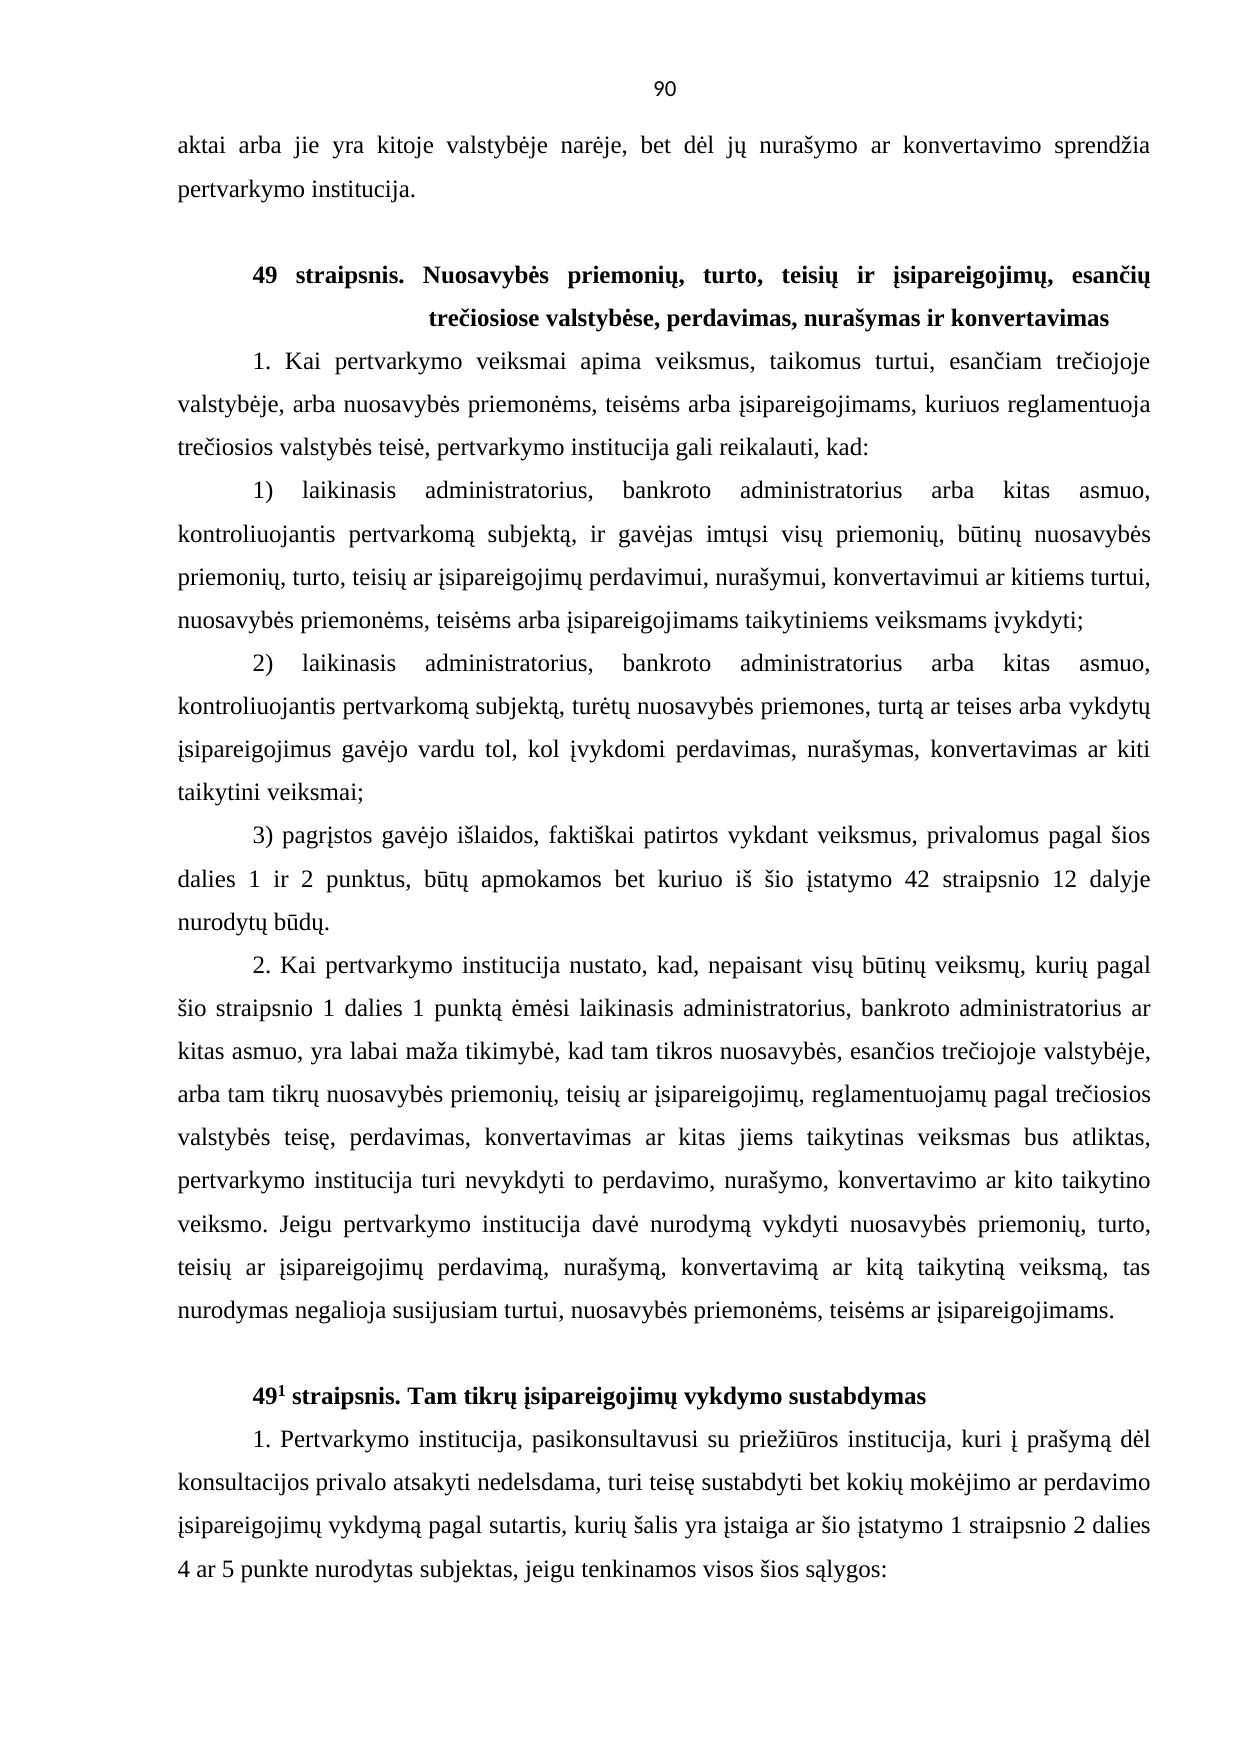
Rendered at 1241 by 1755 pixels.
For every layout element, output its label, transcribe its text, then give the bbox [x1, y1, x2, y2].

text 1) laikinasis administratorius, bankroto administratorius arba kitas asmuo, kontroliuojantis pertvarkomą subjektą, ir gavėjas imtųsi visų priemonių, būtinų nuosavybės priemonių, turto, teisių ar įsipareigojimų perdavimui, nurašymui, konvertavimui ar kitiems turtui, nuosavybės priemonėms, teisėms arba įsipareigojimams taikytiniems veiksmams įvykdyti; [177, 476, 1152, 634]
text 2) laikinasis administratorius, bankroto administratorius arba kitas asmuo, kontroliuojantis pertvarkomą subjektą, turėtų nuosavybės priemones, turtą ar teises arba vykdytų įsipareigojimus gavėjo vardu tol, kol įvykdomi perdavimas, nurašymas, konvertavimas ar kiti taikytini veiksmai; [177, 648, 1152, 806]
text 491 straipsnis. Tam tikrų įsipareigojimų vykdymo sustabdymas [177, 1381, 1152, 1410]
text 1. Kai pertvarkymo veiksmai apima veiksmus, taikomus turtui, esančiam trečiojoje valstybėje, arba nuosavybės priemonėms, teisėms arba įsipareigojimams, kuriuos reglamentuoja trečiosios valstybės teisė, pertvarkymo institucija gali reikalauti, kad: [177, 346, 1152, 461]
text aktai arba jie yra kitoje valstybėje narėje, bet dėl jų nurašymo ar konvertavimo sprendžia pertvarkymo institucija. [177, 131, 1152, 202]
text 1. Pertvarkymo institucija, pasikonsultavusi su priežiūros institucija, kuri į prašymą dėl konsultacijos privalo atsakyti nedelsdama, turi teisę sustabdyti bet kokių mokėjimo ar perdavimo įsipareigojimų vykdymą pagal sutartis, kurių šalis yra įstaiga ar šio įstatymo 1 straipsnio 2 dalies 4 ar 5 punkte nurodytas subjektas, jeigu tenkinamos visos šios sąlygos: [177, 1424, 1152, 1582]
text 2. Kai pertvarkymo institucija nustato, kad, nepaisant visų būtinų veiksmų, kurių pagal šio straipsnio 1 dalies 1 punktą ėmėsi laikinasis administratorius, bankroto administratorius ar kitas asmuo, yra labai maža tikimybė, kad tam tikros nuosavybės, esančios trečiojoje valstybėje, arba tam tikrų nuosavybės priemonių, teisių ar įsipareigojimų, reglamentuojamų pagal trečiosios valstybės teisę, perdavimas, konvertavimas ar kitas jiems taikytinas veiksmas bus atliktas, pertvarkymo institucija turi nevykdyti to perdavimo, nurašymo, konvertavimo ar kito taikytino veiksmo. Jeigu pertvarkymo institucija davė nurodymą vykdyti nuosavybės priemonių, turto, teisių ar įsipareigojimų perdavimą, nurašymą, konvertavimą ar kitą taikytiną veiksmą, tas nurodymas negalioja susijusiam turtui, nuosavybės priemonėms, teisėms ar įsipareigojimams. [177, 950, 1152, 1324]
text 49 straipsnis. Nuosavybės priemonių, turto, teisių ir įsipareigojimų, esančių trečiosiose valstybėse, perdavimas, nurašymas ir konvertavimas [252, 260, 1152, 332]
text 3) pagrįstos gavėjo išlaidos, faktiškai patirtos vykdant veiksmus, privalomus pagal šios dalies 1 ir 2 punktus, būtų apmokamos bet kuriuo iš šio įstatymo 42 straipsnio 12 dalyje nurodytų būdų. [177, 821, 1152, 936]
